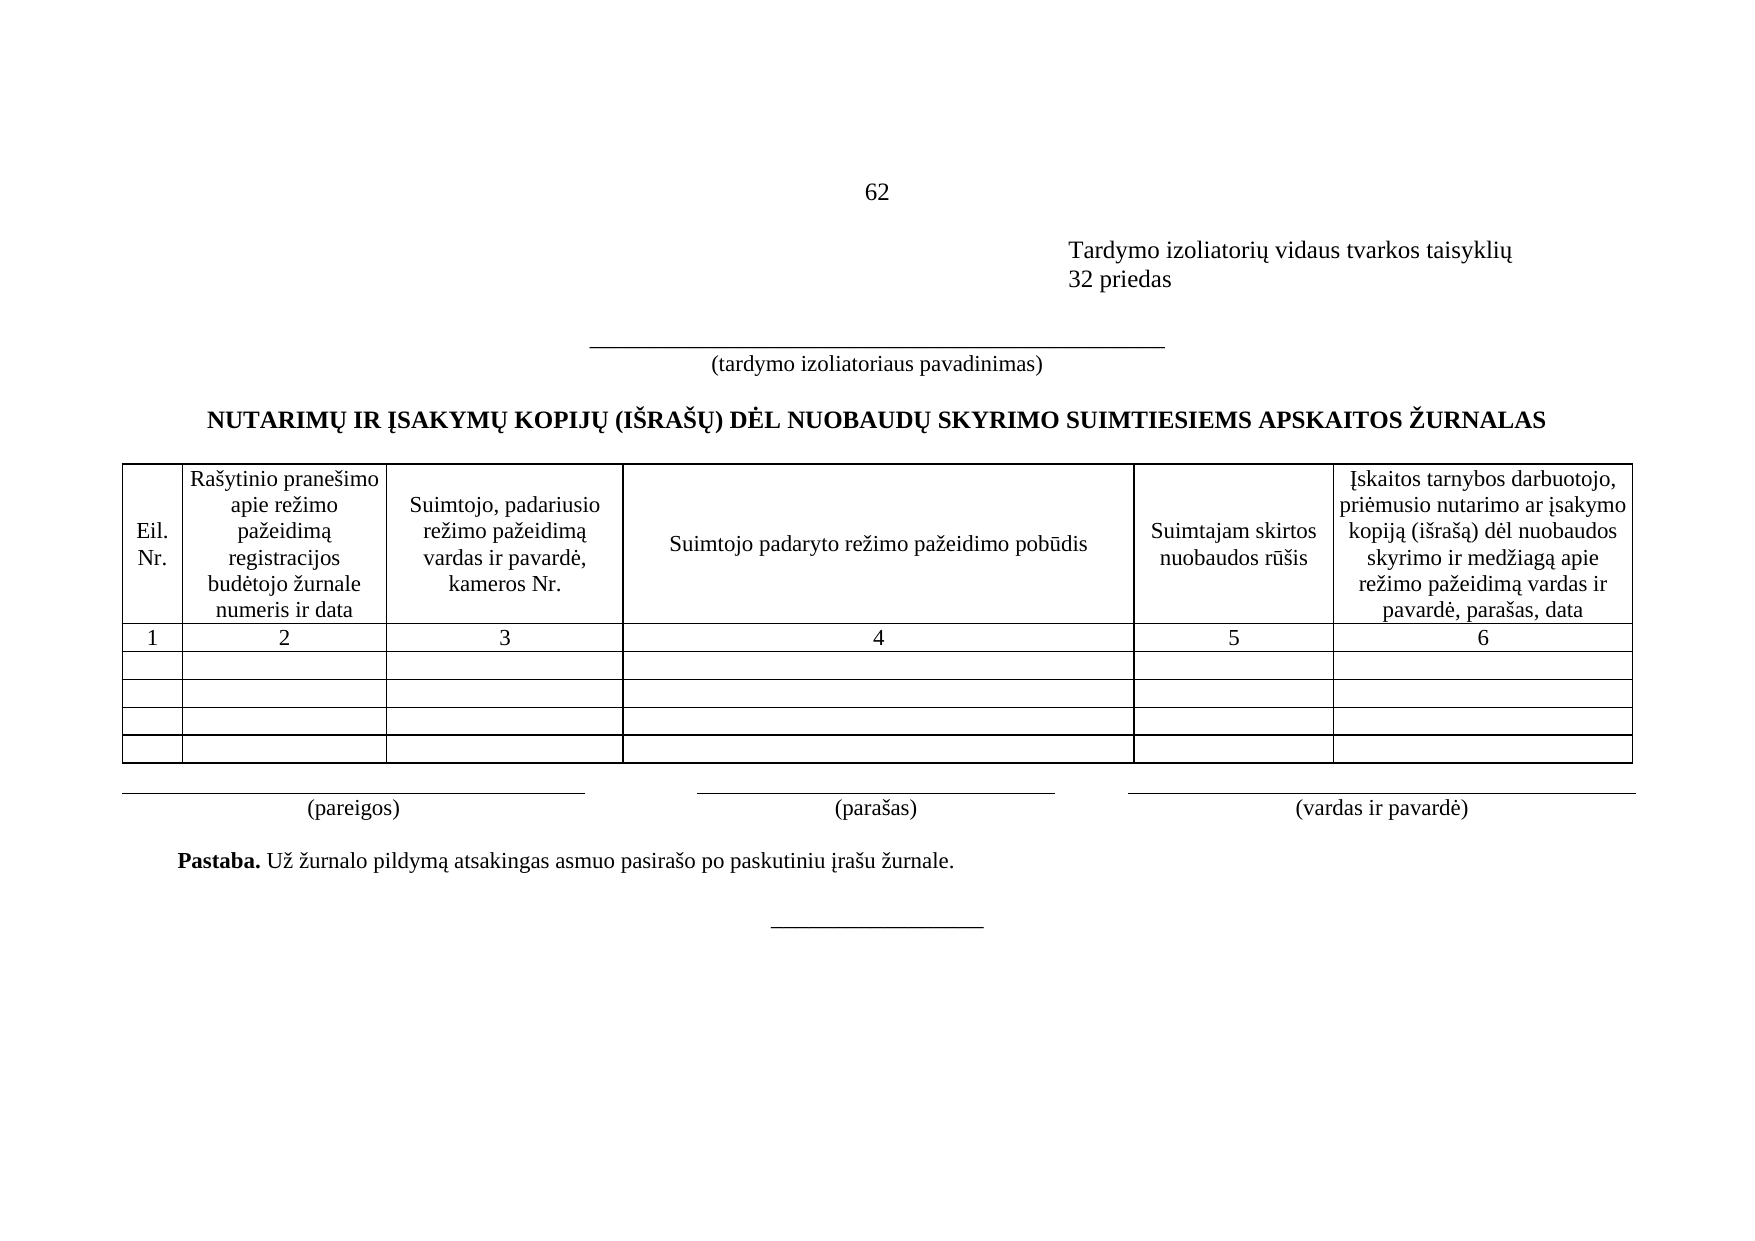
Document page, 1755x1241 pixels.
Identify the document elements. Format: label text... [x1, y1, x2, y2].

table_header Įskaitos tarnybos darbuotojo, priėmusio nutarimo ar įsakymo kopiją (išrašą) dėl nuobaudos skyrimo ir medžiagą apie režimo pažeidimą vardas ir pavardė, parašas, data [1334, 465, 1632, 623]
text 32 priedas [1068, 264, 1636, 293]
table_cell [183, 708, 386, 734]
table_cell [624, 680, 1133, 706]
table_header [1055, 793, 1128, 821]
table_cell [1135, 652, 1333, 678]
text (tardymo izoliatoriaus pavadinimas) [118, 350, 1636, 377]
table_cell [387, 708, 622, 734]
text Pastaba. Už žurnalo pildymą atsakingas asmuo pasirašo po paskutiniu įrašu žurnale. [118, 847, 1636, 873]
text NUTARIMŲ IR ĮSAKYMŲ KOPIJŲ (IŠRAŠŲ) DĖL NUOBAUDŲ SKYRIMO SUIMTIESIEMS APSKAITOS ŽURNALAS [118, 406, 1636, 434]
table_cell [1135, 736, 1333, 762]
text _________________ [118, 902, 1636, 931]
table_cell [624, 708, 1133, 734]
table_header (pareigos) [122, 794, 585, 821]
table_cell [123, 652, 182, 678]
table_cell [183, 652, 386, 678]
table_cell 5 [1135, 624, 1333, 651]
table_cell [387, 680, 622, 706]
table_cell [1334, 736, 1632, 762]
table_cell [624, 736, 1133, 762]
table_cell [1135, 708, 1333, 734]
table_cell [1135, 680, 1333, 706]
table_cell 6 [1334, 624, 1632, 651]
table_cell [387, 736, 622, 762]
table_cell 1 [123, 624, 182, 651]
table_cell [1334, 652, 1632, 678]
table_cell [183, 680, 386, 706]
text ______________________________________________ [118, 322, 1636, 350]
table_cell [387, 652, 622, 678]
table_header [585, 793, 697, 821]
table_header (vardas ir pavardė) [1128, 794, 1636, 821]
table_cell [183, 736, 386, 762]
table_header Suimtajam skirtos nuobaudos rūšis [1135, 465, 1333, 623]
table_header Suimtojo, padariusio režimo pažeidimą vardas ir pavardė, kameros Nr. [387, 465, 622, 623]
table_cell [1334, 680, 1632, 706]
table_cell 2 [183, 624, 386, 651]
table_cell [123, 680, 182, 706]
table_header Suimtojo padaryto režimo pažeidimo pobūdis [624, 465, 1133, 623]
table_header (parašas) [697, 794, 1054, 821]
table_cell [624, 652, 1133, 678]
text Tardymo izoliatorių vidaus tvarkos taisyklių [1068, 235, 1636, 264]
table_header Eil. Nr. [123, 465, 182, 623]
table_cell [123, 736, 182, 762]
table_cell 4 [624, 624, 1133, 651]
table_cell 3 [387, 624, 622, 651]
table_header Rašytinio pranešimo apie režimo pažeidimą registracijos budėtojo žurnale numeris ir data [183, 465, 386, 623]
table_cell [1334, 708, 1632, 734]
table_cell [123, 708, 182, 734]
